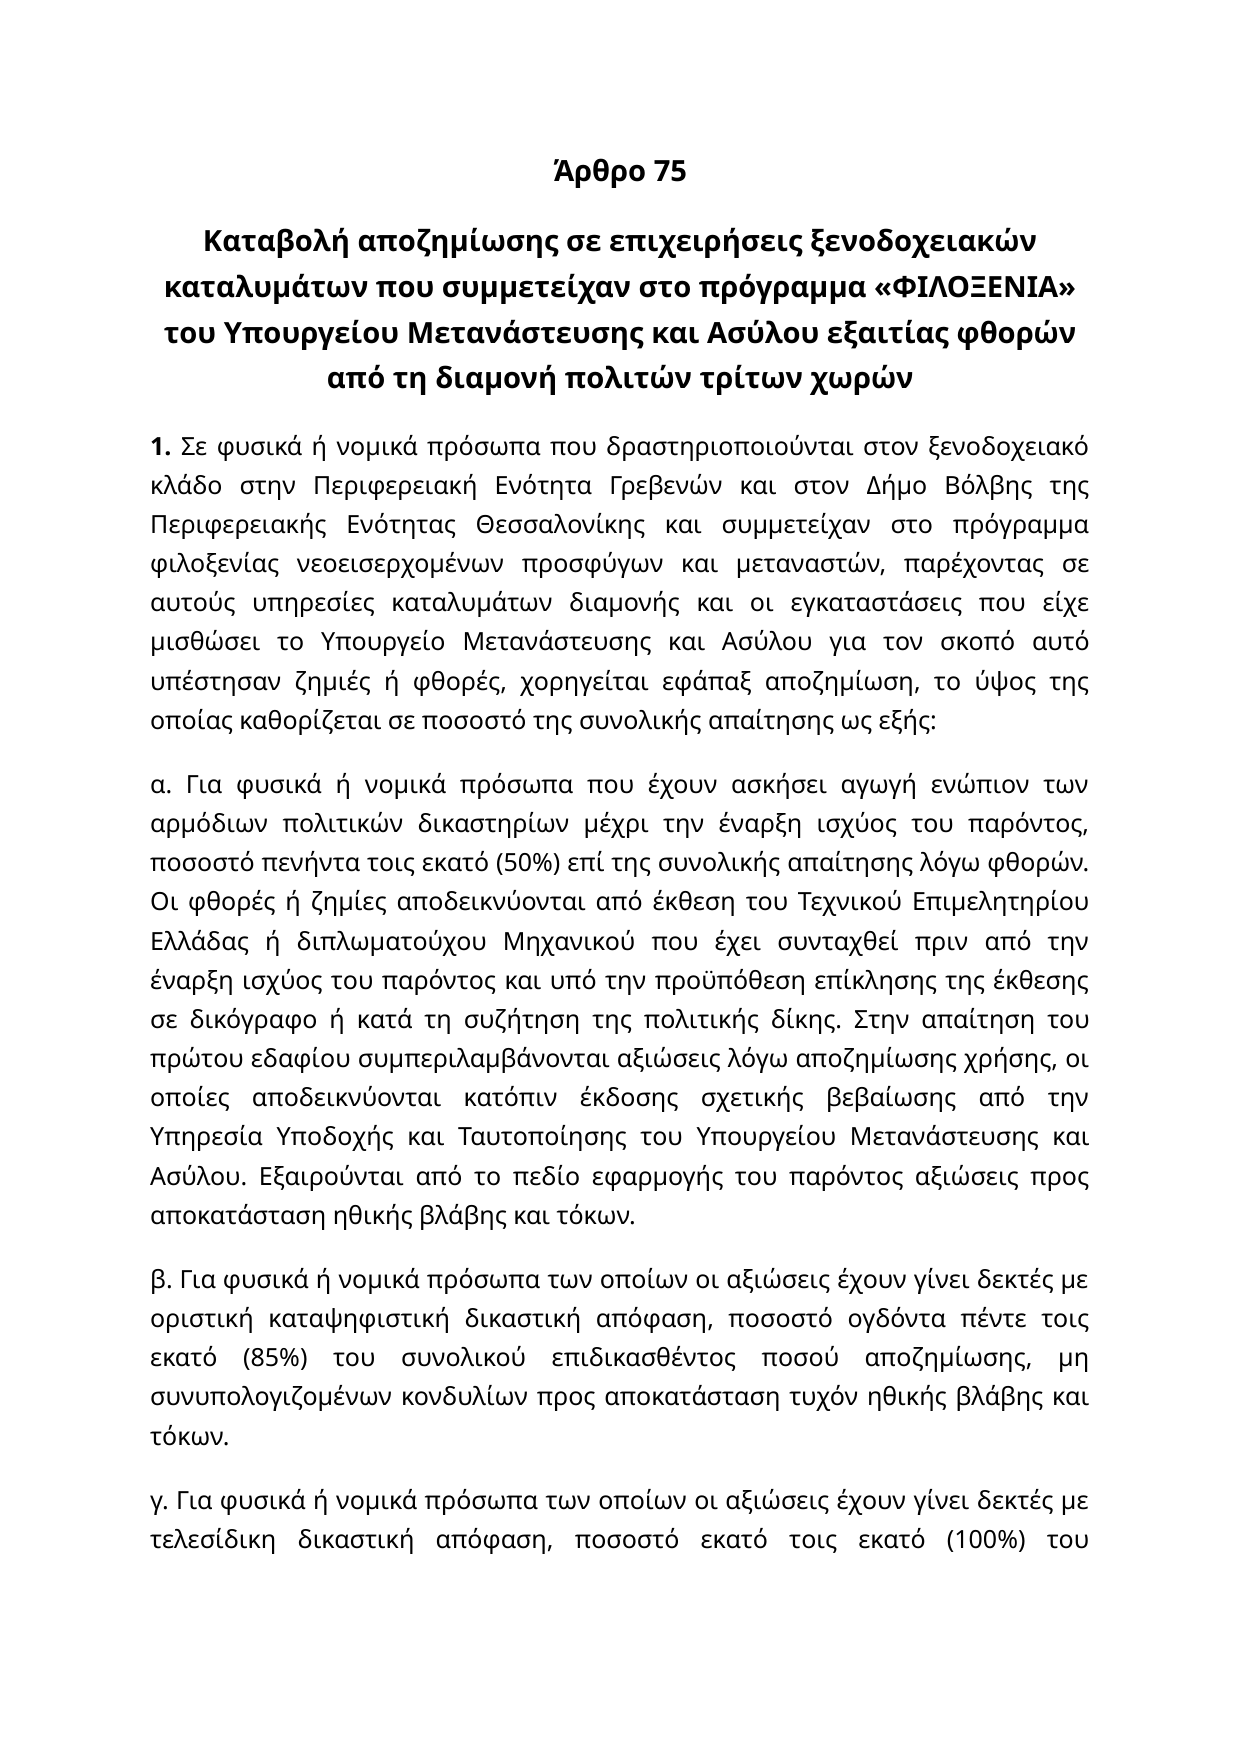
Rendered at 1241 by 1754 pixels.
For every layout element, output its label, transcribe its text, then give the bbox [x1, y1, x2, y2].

text β. Για φυσικά ή νομικά πρόσωπα των οποίων οι αξιώσεις έχουν γίνει δεκτές με οριστική καταψηφιστική δικαστική απόφαση, ποσοστό ογδόντα πέντε τοις εκατό (85%) του συνολικού επιδικασθέντος ποσού αποζημίωσης, μη συνυπολογιζομένων κονδυλίων προς αποκατάσταση τυχόν ηθικής βλάβης και τόκων. [150, 1261, 1090, 1452]
text γ. Για φυσικά ή νομικά πρόσωπα των οποίων οι αξιώσεις έχουν γίνει δεκτές με τελεσίδικη δικαστική απόφαση, ποσοστό εκατό τοις εκατό (100%) του [150, 1482, 1090, 1556]
text α. Για φυσικά ή νομικά πρόσωπα που έχουν ασκήσει αγωγή ενώπιον των αρμόδιων πολιτικών δικαστηρίων μέχρι την έναρξη ισχύος του παρόντος, ποσοστό πενήντα τοις εκατό (50%) επί της συνολικής απαίτησης λόγω φθορών. Οι φθορές ή ζημίες αποδεικνύονται από έκθεση του Τεχνικού Επιμελητηρίου Ελλάδας ή διπλωματούχου Μηχανικού που έχει συνταχθεί πριν από την έναρξη ισχύος του παρόντος και υπό την προϋπόθεση επίκλησης της έκθεσης σε δικόγραφο ή κατά τη συζήτηση της πολιτικής δίκης. Στην απαίτηση του πρώτου εδαφίου συμπεριλαμβάνονται αξιώσεις λόγω αποζημίωσης χρήσης, οι οποίες αποδεικνύονται κατόπιν έκδοσης σχετικής βεβαίωσης από την Υπηρεσία Υποδοχής και Ταυτοποίησης του Υπουργείου Μετανάστευσης και Ασύλου. Εξαιρούνται από το πεδίο εφαρμογής του παρόντος αξιώσεις προς αποκατάσταση ηθικής βλάβης και τόκων. [150, 766, 1090, 1231]
text 1. Σε φυσικά ή νομικά πρόσωπα που δραστηριοποιούνται στον ξενοδοχειακό κλάδο στην Περιφερειακή Ενότητα Γρεβενών και στον Δήμο Βόλβης της Περιφερειακής Ενότητας Θεσσαλονίκης και συμμετείχαν στο πρόγραμμα φιλοξενίας νεοεισερχομένων προσφύγων και μεταναστών, παρέχοντας σε αυτούς υπηρεσίες καταλυμάτων διαμονής και οι εγκαταστάσεις που είχε μισθώσει το Υπουργείο Μετανάστευσης και Ασύλου για τον σκοπό αυτό υπέστησαν ζημιές ή φθορές, χορηγείται εφάπαξ αποζημίωση, το ύψος της οποίας καθορίζεται σε ποσοστό της συνολικής απαίτησης ως εξής: [150, 428, 1090, 736]
subtitle Καταβολή αποζημίωσης σε επιχειρήσεις ξενοδοχειακών καταλυμάτων που συμμετείχαν στο πρόγραμμα «ΦΙΛΟΞΕΝΙΑ» του Υπουργείου Μετανάστευσης και Ασύλου εξαιτίας φθορών από τη διαμονή πολιτών τρίτων χωρών [150, 221, 1090, 397]
subtitle Άρθρο 75 [150, 150, 1090, 190]
